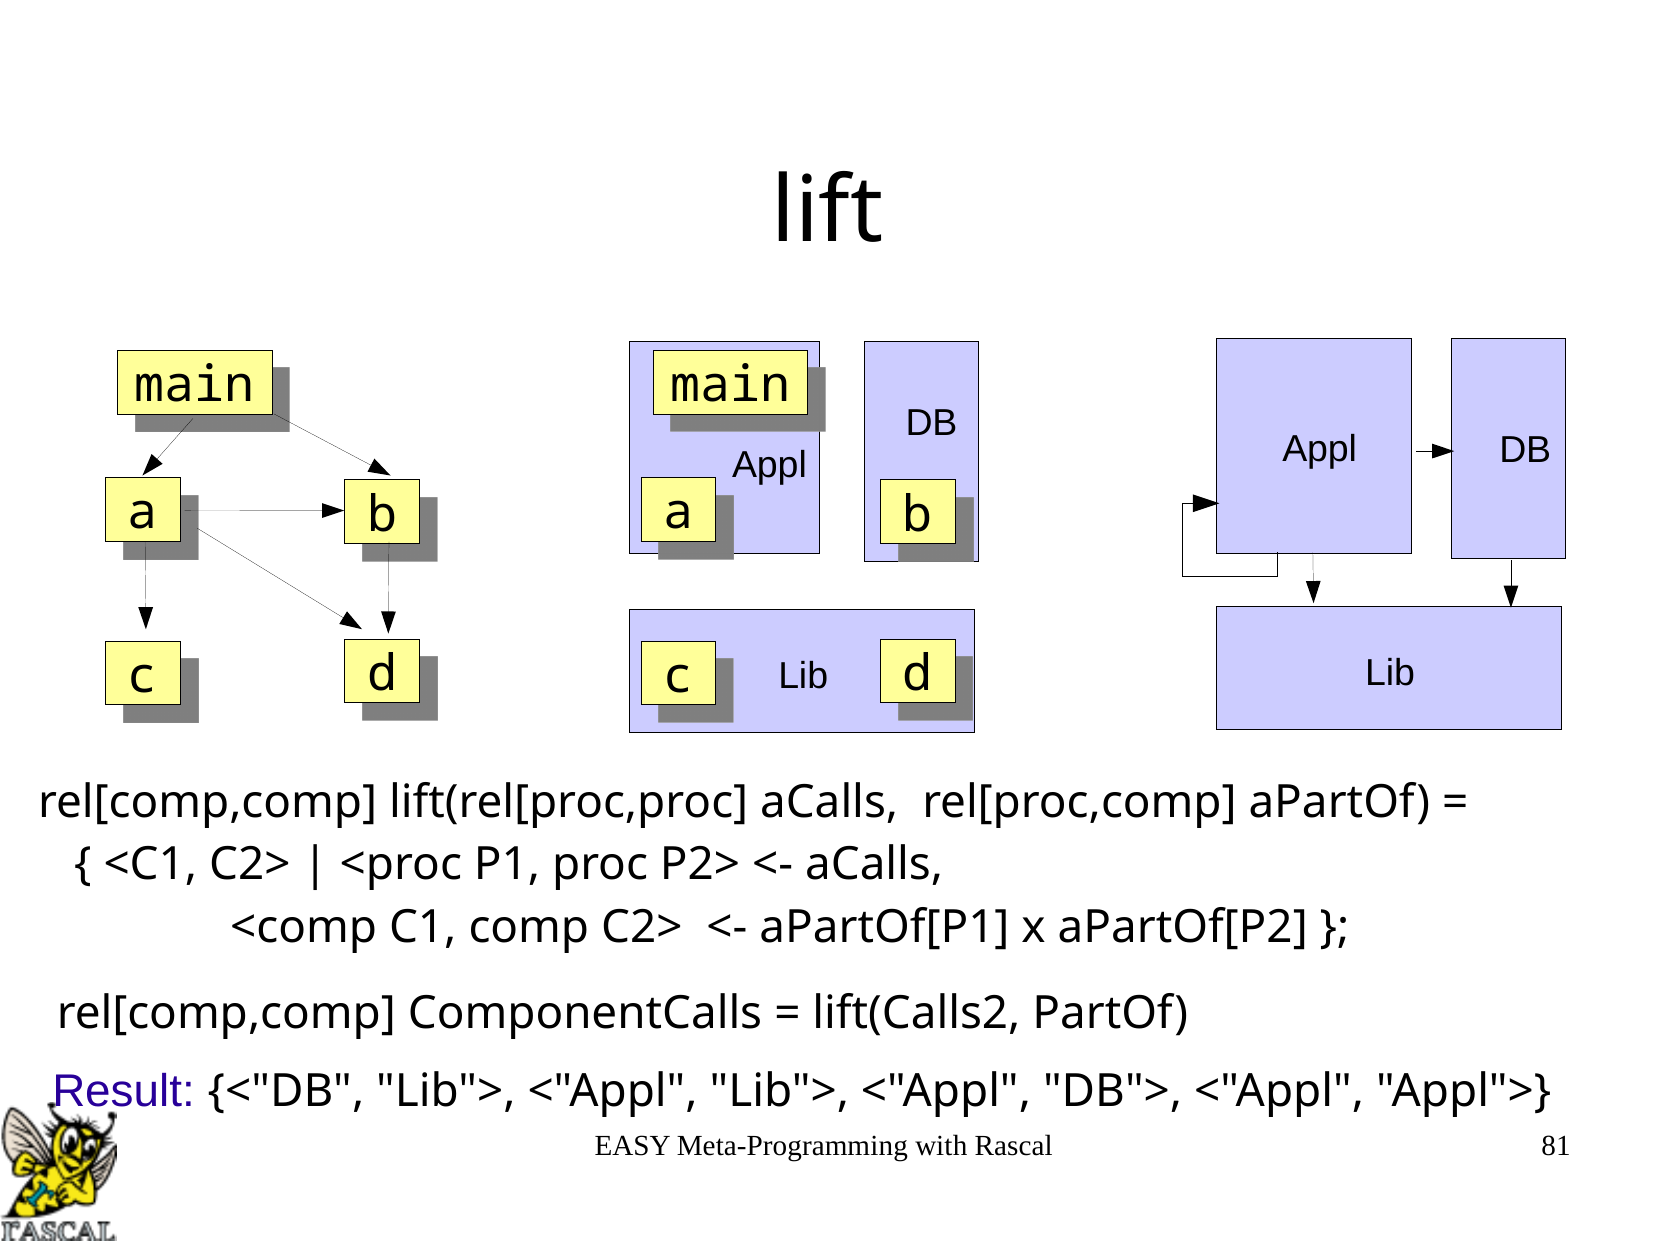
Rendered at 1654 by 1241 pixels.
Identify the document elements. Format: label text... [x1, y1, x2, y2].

text_box rel[comp,comp] ComponentCalls = lift(Calls2, PartOf) [42, 972, 1406, 1050]
text_box Appl [1267, 419, 1398, 495]
text_box a [641, 477, 716, 542]
text_box [1216, 338, 1412, 554]
text_box Appl [717, 435, 847, 512]
text_box DB [890, 394, 991, 470]
text_box DB [1484, 421, 1584, 497]
text_box d [880, 639, 956, 703]
text_box Result: {<"DB", "Lib">, <"Appl", "Lib">, <"Appl", "DB">, <"Appl", "Appl">} [37, 1050, 1627, 1129]
picture [0, 1102, 117, 1241]
text_box [629, 341, 820, 554]
text_box [629, 609, 975, 733]
text_box [864, 341, 979, 562]
text_box a [105, 477, 181, 542]
text_box Lib [763, 646, 863, 722]
title lift [121, 102, 1534, 311]
text_box Lib [1350, 643, 1450, 719]
text_box b [880, 479, 956, 544]
text_box c [105, 641, 181, 705]
text_box b [344, 479, 420, 544]
text_box d [344, 639, 420, 703]
text_box [1216, 606, 1562, 730]
text_box [1451, 338, 1566, 559]
text_box main [653, 350, 808, 415]
text_box rel[comp,comp] lift(rel[proc,proc] aCalls, rel[proc,comp] aPartOf) = { <C1, C2> | <proc P1, proc P2> <- aCalls, <comp C1, comp C2> <- aPartOf[P1] x aPartOf[P2] }; [23, 760, 1654, 997]
text_box main [117, 350, 273, 415]
text_box c [641, 641, 716, 705]
